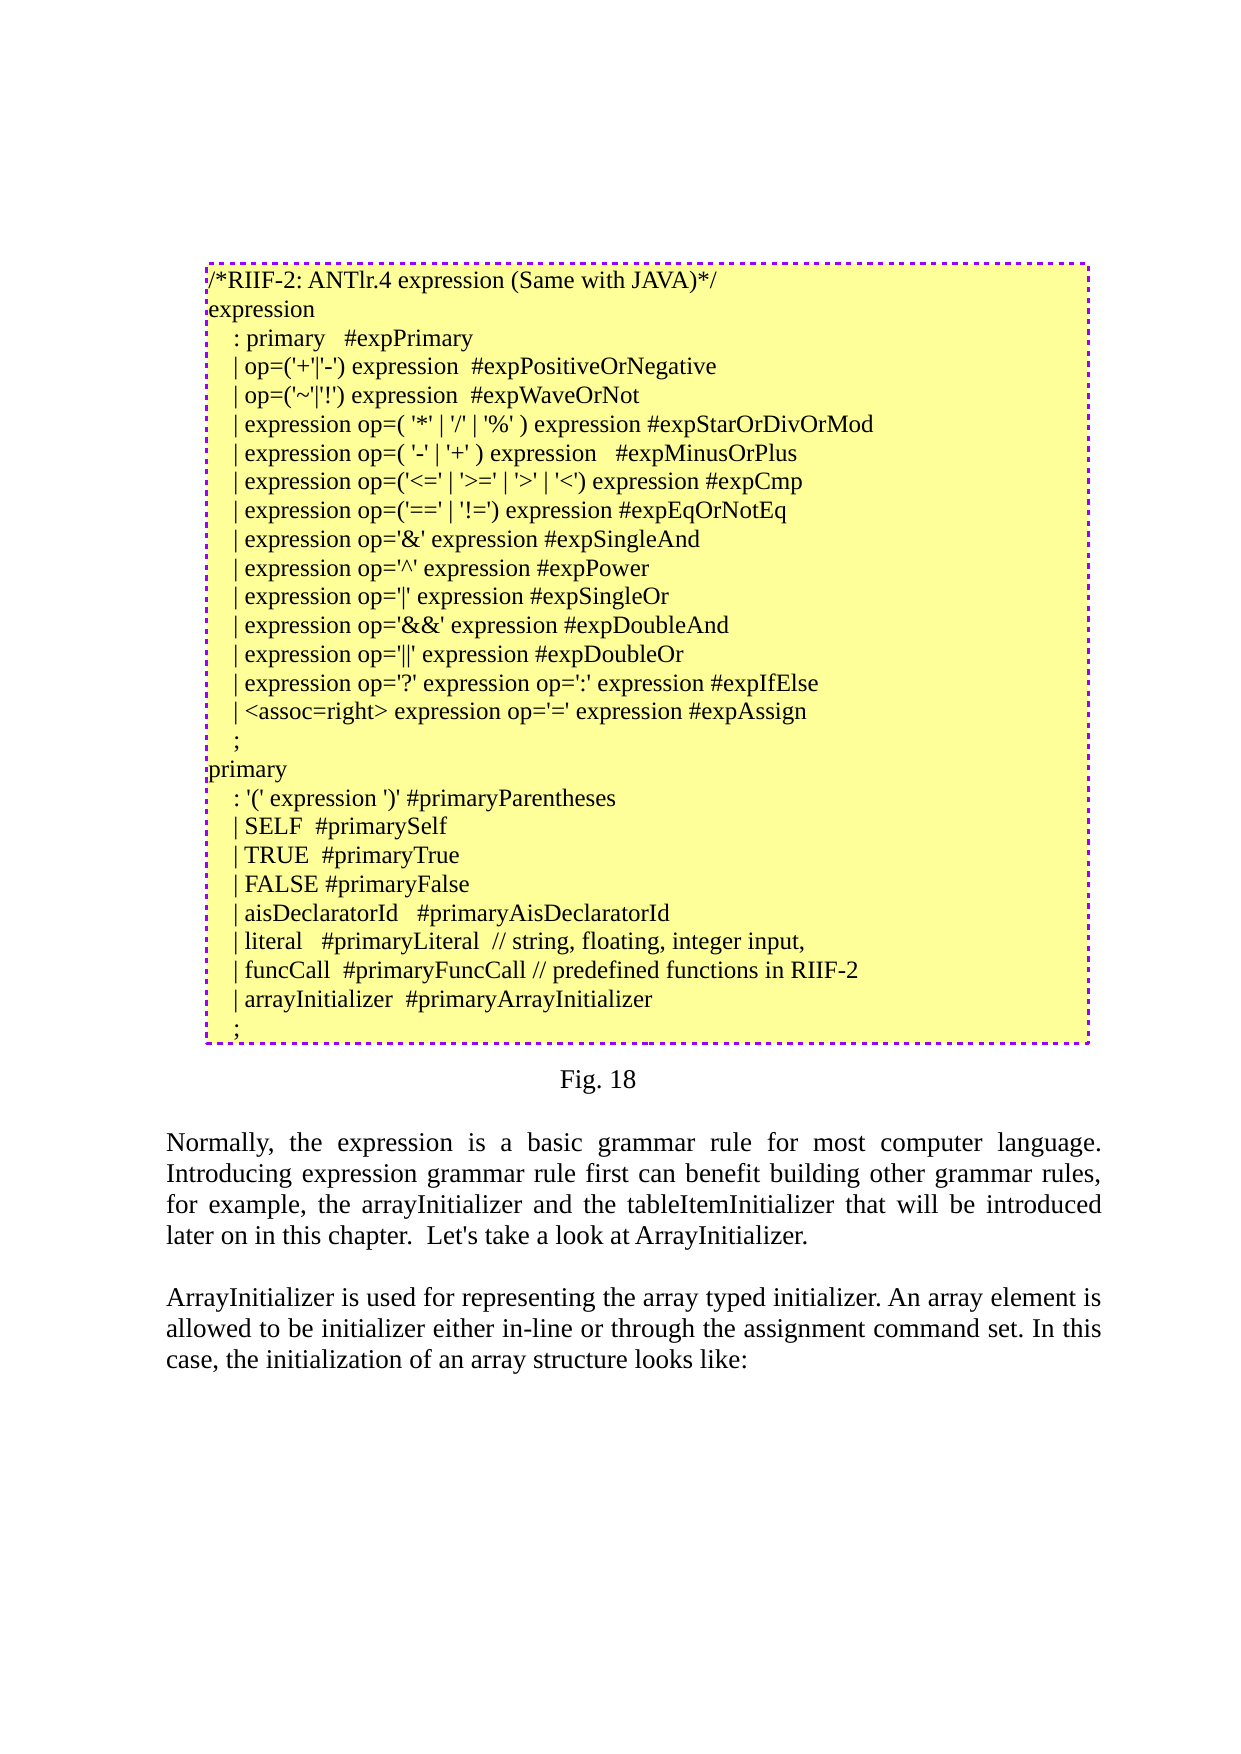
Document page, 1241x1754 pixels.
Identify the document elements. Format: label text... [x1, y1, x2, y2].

text Normally, the expression is a basic grammar rule for most computer language. Introducing expression grammar rule first can benefit building other grammar rules, for example, the arrayInitializer and the tableItemInitializer that will be introduced later on in this chapter. Let's take a look at ArrayInitializer. [166, 1126, 1103, 1250]
text ArrayInitializer is used for representing the array typed initializer. An array element is allowed to be initializer either in-line or through the assignment command set. In this case, the initialization of an array structure looks like: [166, 1281, 1103, 1375]
text Fig. 18 [166, 1063, 1103, 1094]
